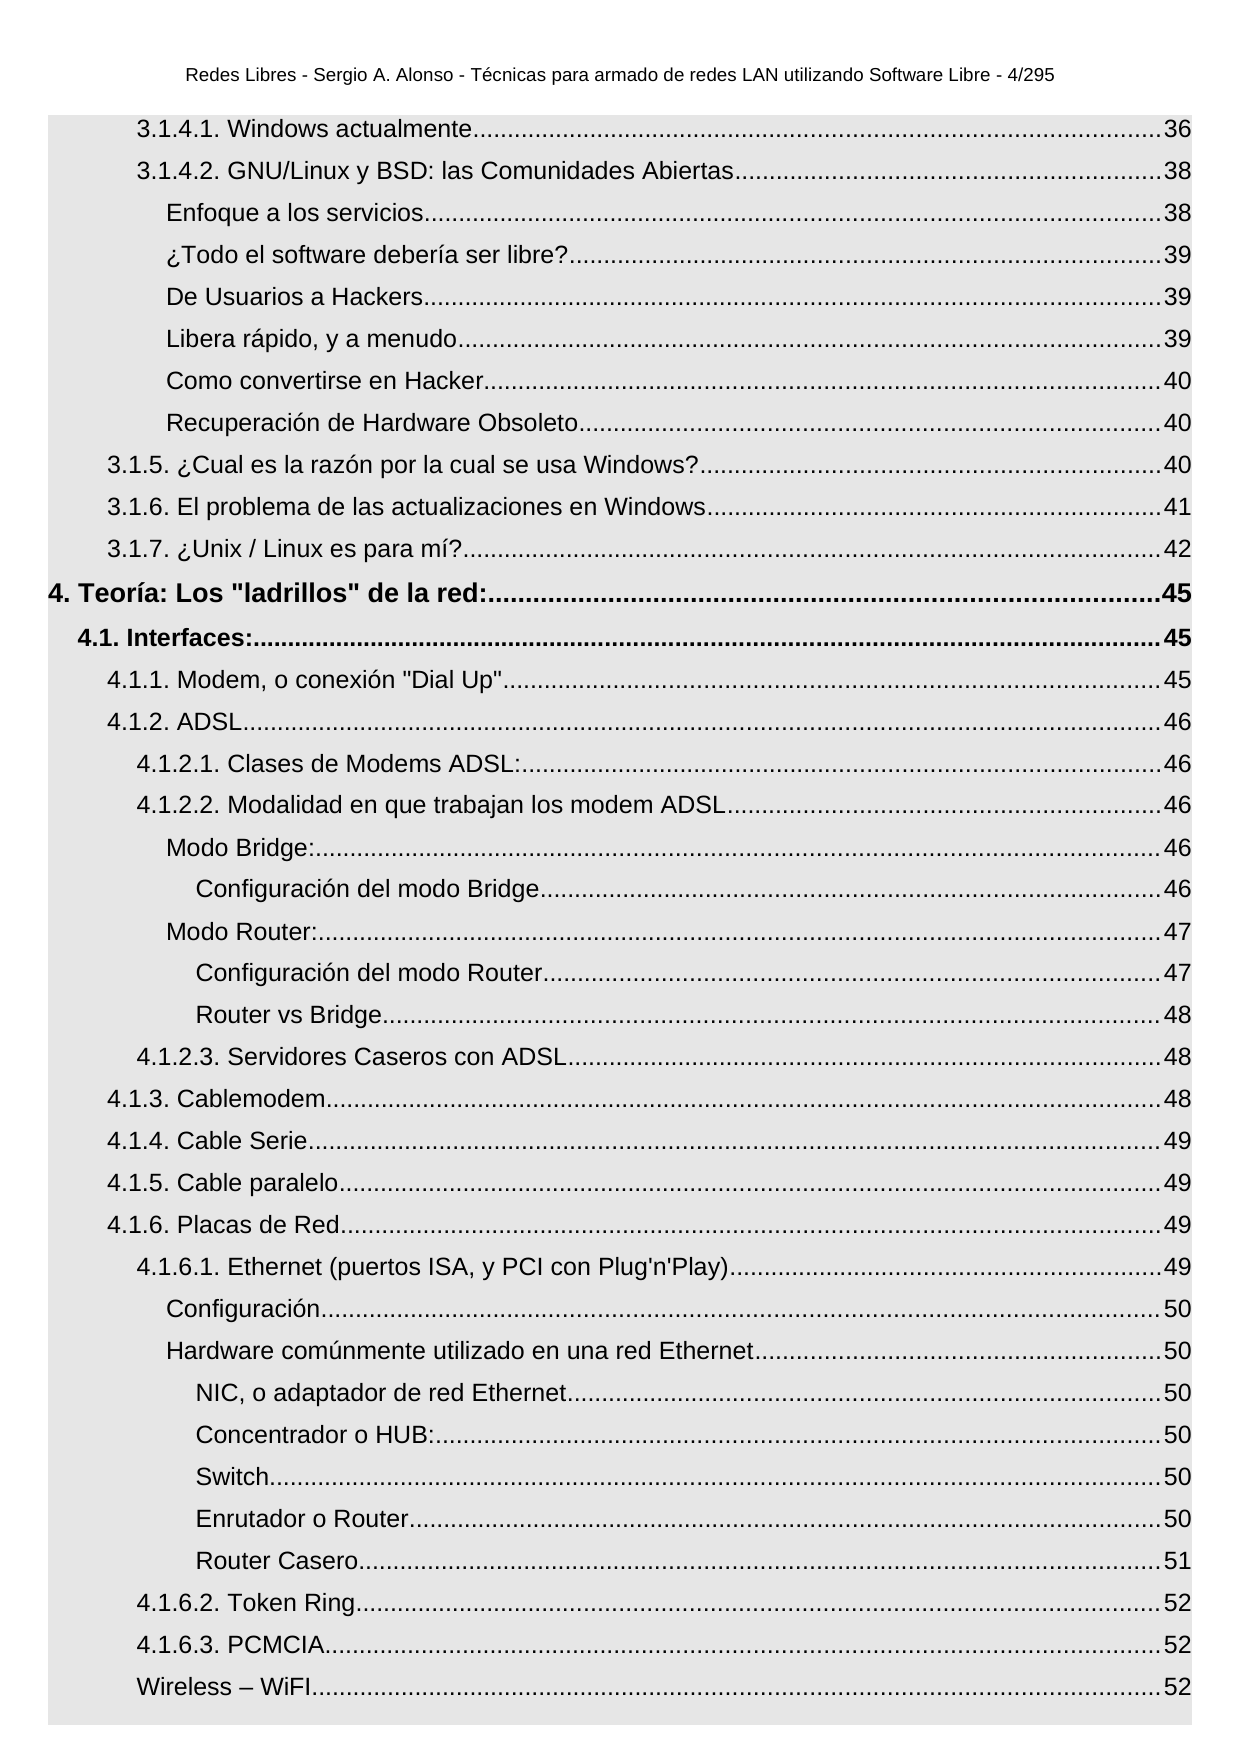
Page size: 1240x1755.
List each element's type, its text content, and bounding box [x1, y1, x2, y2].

text Router Casero 51 [195, 1547, 1192, 1575]
text Configuración del modo Bridge 46 [195, 875, 1192, 903]
text Switch 50 [195, 1463, 1192, 1491]
text NIC, o adaptador de red Ethernet 50 [195, 1379, 1192, 1407]
text 4.1.2.2. Modalidad en que trabajan los modem ADSL 46 [136, 791, 1192, 819]
text Hardware comúnmente utilizado en una red Ethernet 50 [166, 1337, 1192, 1365]
text 4.1.6.2. Token Ring 52 [136, 1589, 1192, 1617]
text 4.1.6. Placas de Red 49 [107, 1211, 1192, 1239]
text 4.1.6.3. PCMCIA 52 [136, 1631, 1192, 1659]
text 4.1.2.1. Clases de Modems ADSL: 46 [136, 749, 1192, 777]
text 4.1.6.1. Ethernet (puertos ISA, y PCI con Plug'n'Play) 49 [136, 1253, 1192, 1281]
text Enrutador o Router 50 [195, 1505, 1192, 1533]
text 3.1.7. ¿Unix / Linux es para mí? 42 [107, 535, 1192, 563]
text 3.1.5. ¿Cual es la razón por la cual se usa Windows? 40 [107, 451, 1192, 479]
text 3.1.6. El problema de las actualizaciones en Windows 41 [107, 493, 1192, 521]
text De Usuarios a Hackers 39 [166, 283, 1192, 311]
text Configuración 50 [166, 1295, 1192, 1323]
text 4.1.4. Cable Serie 49 [107, 1127, 1192, 1155]
text 3.1.4.2. GNU/Linux y BSD: las Comunidades Abiertas 38 [136, 157, 1192, 185]
text 4.1. Interfaces: 45 [77, 623, 1192, 651]
text 4. Teoría: Los "ladrillos" de la red: 45 [48, 578, 1192, 608]
text Router vs Bridge 48 [195, 1001, 1192, 1029]
text 4.1.1. Modem, o conexión "Dial Up" 45 [107, 665, 1192, 693]
text Recuperación de Hardware Obsoleto 40 [166, 409, 1192, 437]
text 4.1.2. ADSL 46 [107, 707, 1192, 735]
text Libera rápido, y a menudo 39 [166, 325, 1192, 353]
text Concentrador o HUB: 50 [195, 1421, 1192, 1449]
text Enfoque a los servicios 38 [166, 199, 1192, 227]
text 4.1.2.3. Servidores Caseros con ADSL 48 [136, 1043, 1192, 1071]
text ¿Todo el software debería ser libre? 39 [166, 241, 1192, 269]
text Modo Router: 47 [166, 917, 1192, 945]
text Modo Bridge: 46 [166, 833, 1192, 861]
text 4.1.5. Cable paralelo 49 [107, 1169, 1192, 1197]
text Como convertirse en Hacker 40 [166, 367, 1192, 395]
text 4.1.3. Cablemodem 48 [107, 1085, 1192, 1113]
text Configuración del modo Router 47 [195, 959, 1192, 987]
text 3.1.4.1. Windows actualmente 36 [136, 115, 1192, 143]
text Wireless – WiFI 52 [136, 1673, 1192, 1701]
